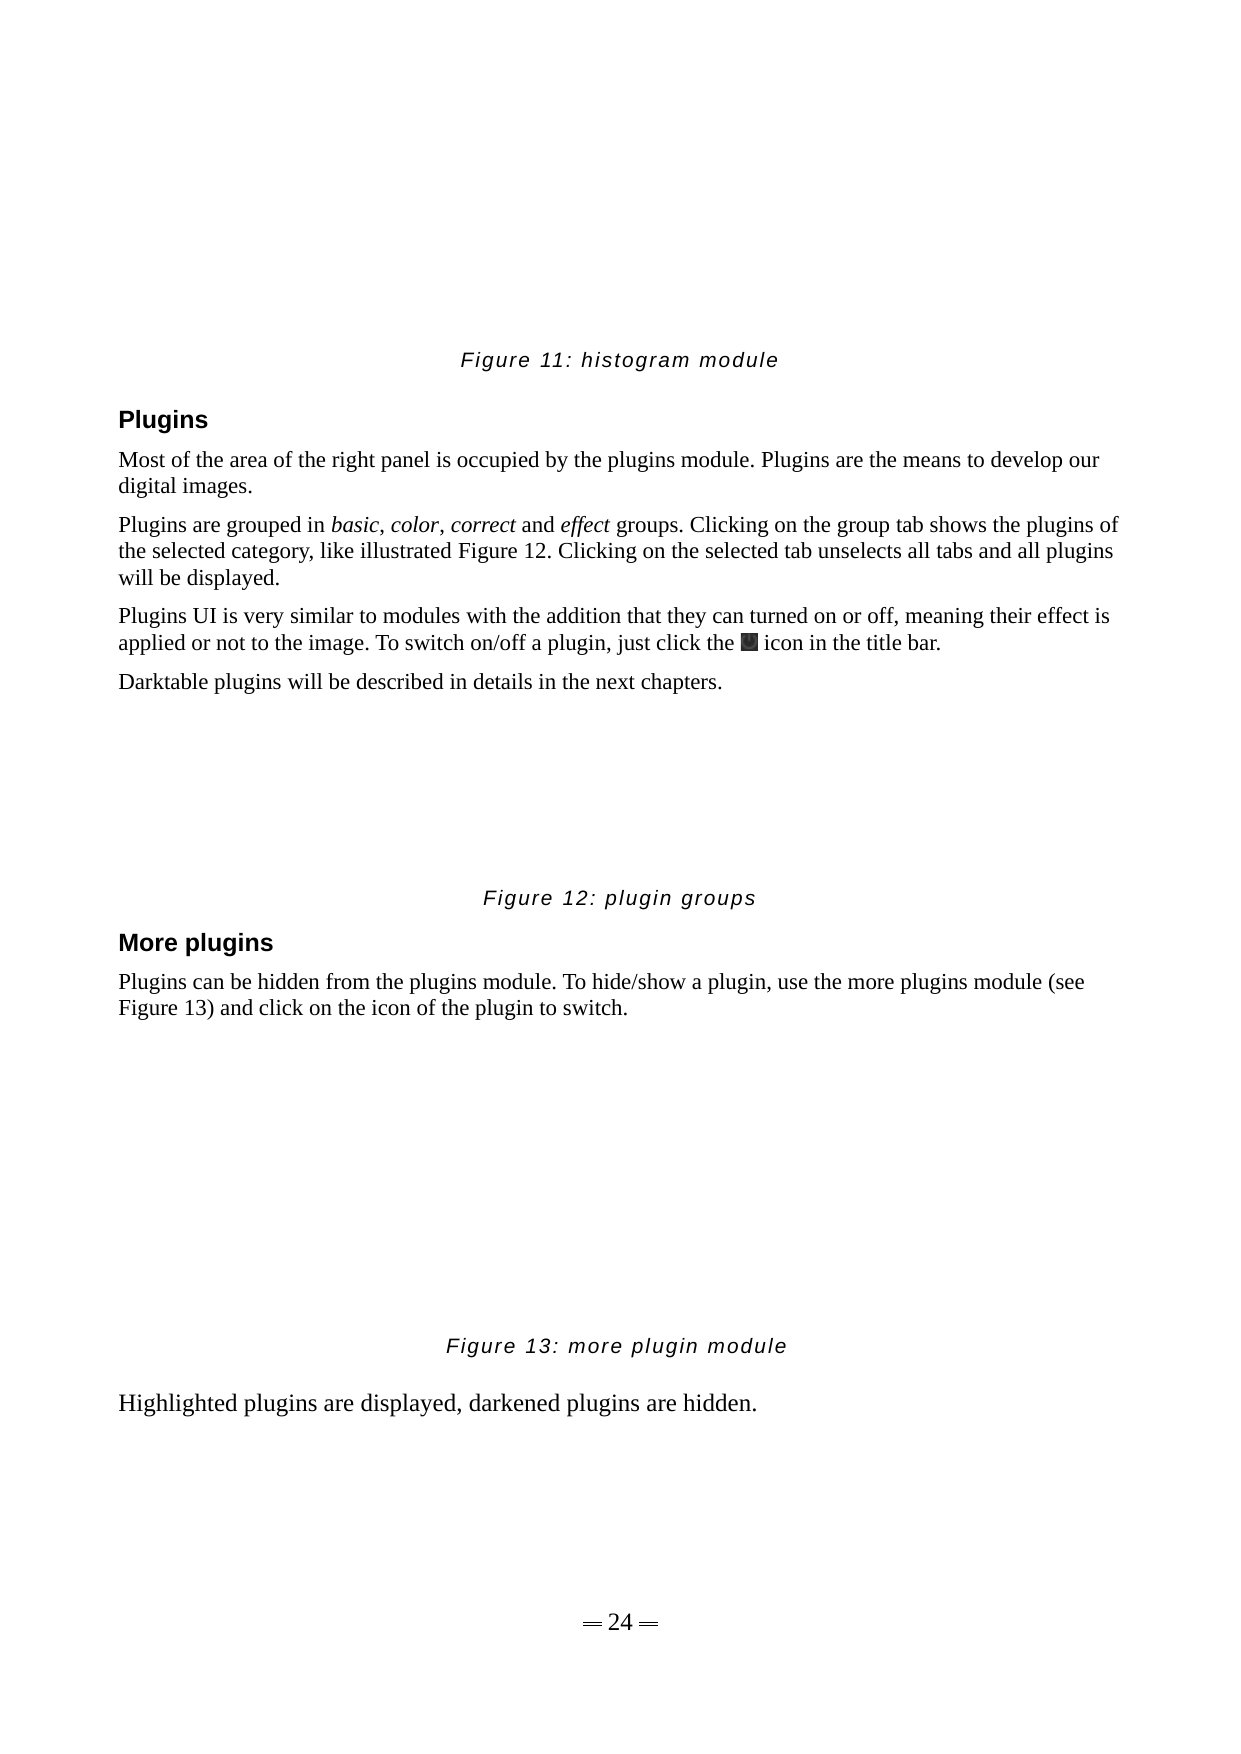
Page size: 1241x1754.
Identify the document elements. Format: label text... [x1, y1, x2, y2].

subtitle [423, 707, 817, 719]
text Darktable plugins will be described in details in the next chapters. [118, 668, 1122, 694]
subtitle Plugins [118, 118, 1122, 434]
text Highlighted plugins are displayed, darkened plugins are hidden. [118, 1033, 1122, 1417]
text Figure 11: histogram module [164, 130, 1076, 372]
text Most of the area of the right panel is occupied by the plugins module. Plugins are the means to develop our digital images. [118, 446, 1122, 498]
text Plugins UI is very similar to modules with the addition that they can turned on or off, meaning their effect is applied or not to the image. To switch on/off a plugin, just click the icon in the title bar. [118, 602, 1122, 655]
text Plugins can be hidden from the plugins module. To hide/show a plugin, use the more plugins module (see Figure 13) and click on the icon of the plugin to switch. [118, 968, 1122, 1021]
subtitle More plugins [118, 730, 1122, 956]
text Figure 13: more plugin module [422, 1040, 812, 1358]
picture [740, 633, 758, 651]
text [422, 1028, 812, 1040]
text Plugins are grouped in basic, color, correct and effect groups. Clicking on the group tab shows the plugins of the selected category, like illustrated Figure 12. Clicking on the selected tab unselects all tabs and all plugins will be displayed. [118, 511, 1122, 590]
text Figure 12: plugin groups [423, 719, 817, 910]
